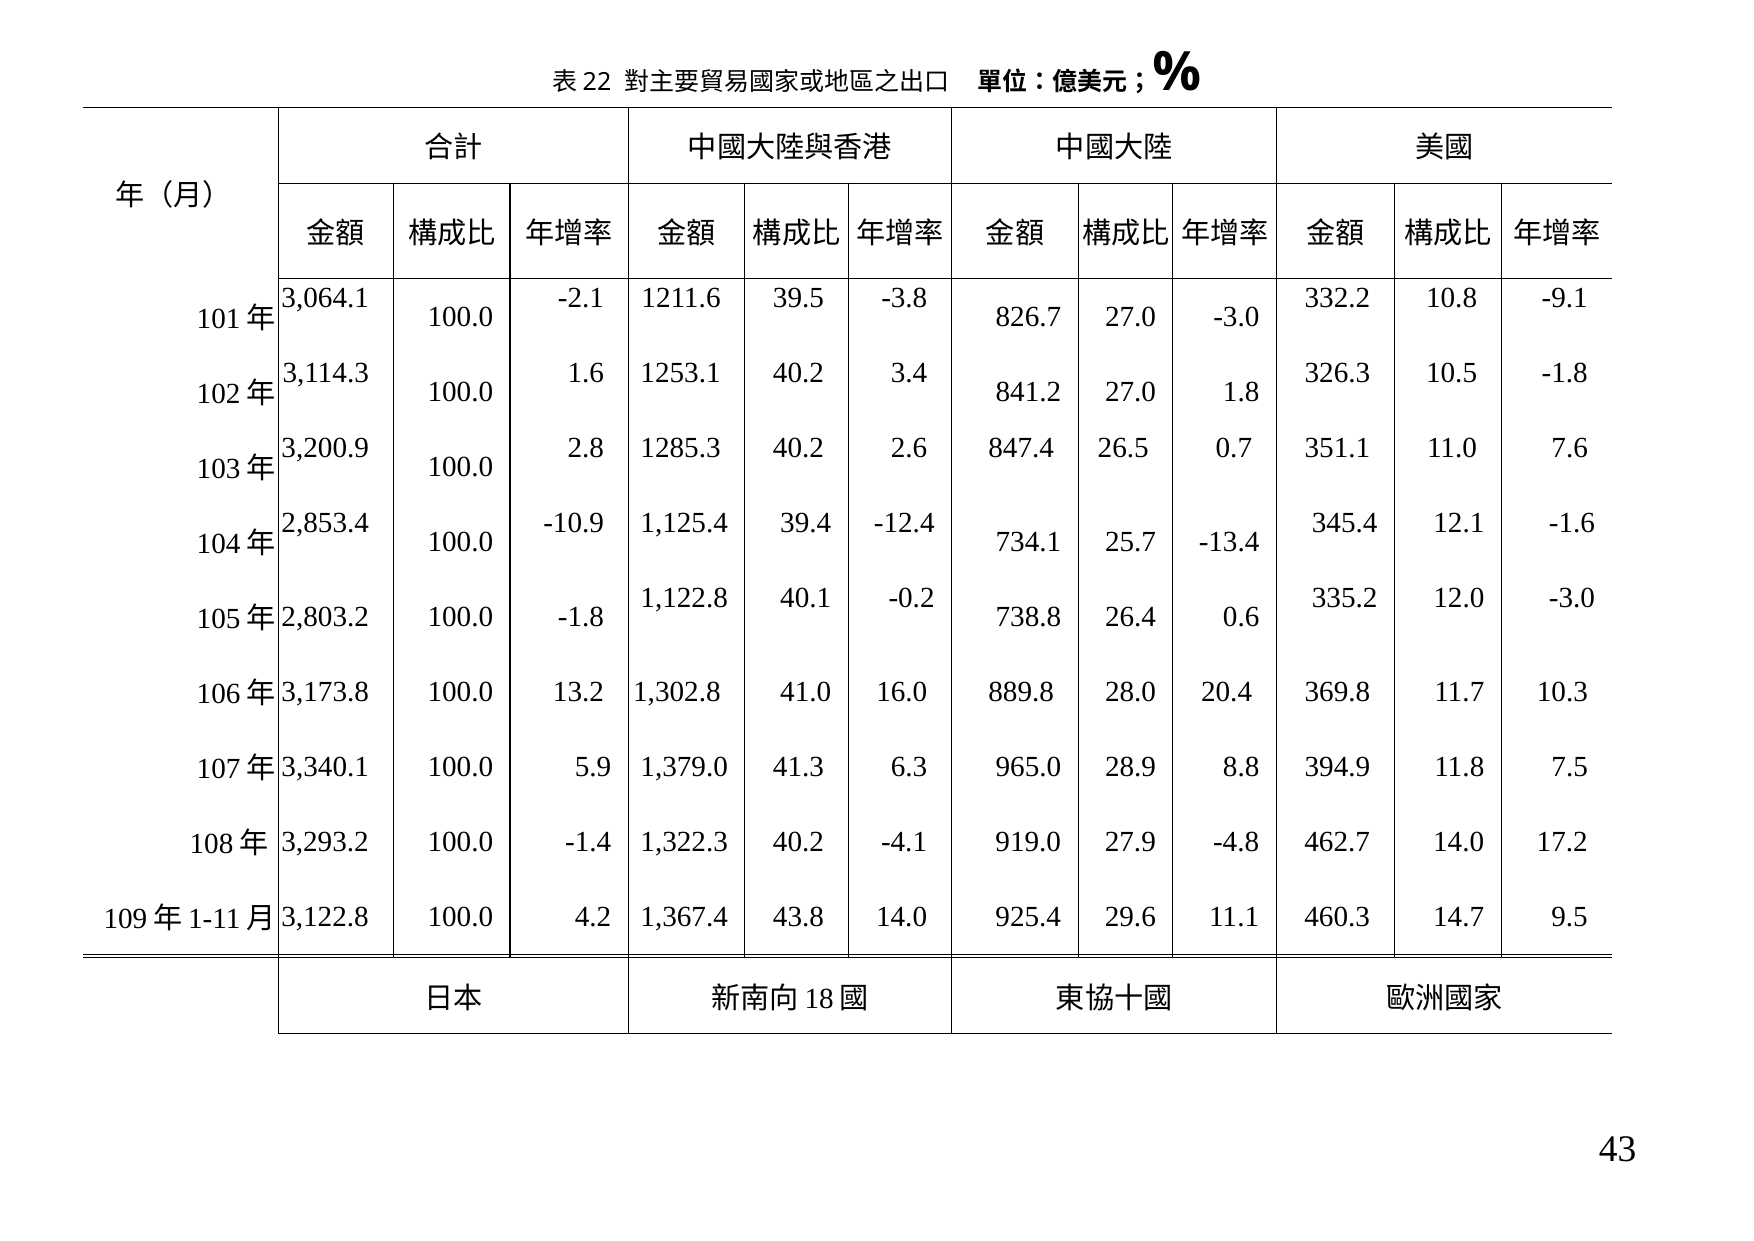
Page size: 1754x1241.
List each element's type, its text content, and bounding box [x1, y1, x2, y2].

table_cell 12.1 [1395, 504, 1501, 578]
table_cell 16.0 [849, 654, 951, 728]
table_cell 20.4 [1173, 654, 1276, 728]
table_cell -9.1 [1502, 279, 1612, 353]
table_cell 734.1 [952, 504, 1078, 578]
table_header 美國 [1277, 108, 1612, 183]
table_cell 100.0 [394, 279, 509, 353]
table_cell 104年 [83, 504, 278, 578]
table_cell 41.3 [745, 729, 848, 803]
table_cell 462.7 [1277, 804, 1394, 878]
table_header 中國大陸與香港 [629, 108, 951, 183]
table_cell 101年 [83, 278, 278, 353]
table_cell 3,173.8 [279, 654, 393, 728]
table_cell 102年 [83, 354, 278, 428]
table_cell 2.6 [849, 429, 951, 503]
table_cell 年增率 [511, 184, 628, 277]
table_cell 100.0 [394, 879, 509, 953]
table_cell 4.2 [511, 879, 628, 953]
table_cell 0.6 [1173, 579, 1276, 653]
table_cell -3.8 [849, 279, 951, 353]
table_cell 1285.3 [629, 429, 744, 503]
table_cell -1.8 [511, 579, 628, 653]
table_cell 日本 [279, 958, 628, 1033]
table_header 年（月） [83, 108, 278, 277]
table_cell 1,379.0 [629, 729, 744, 803]
table_cell 構成比 [394, 184, 509, 277]
table_cell 5.9 [511, 729, 628, 803]
table_cell 26.4 [1079, 579, 1172, 653]
table_cell -3.0 [1173, 279, 1276, 353]
table_cell 年增率 [1502, 184, 1612, 277]
table_cell 11.1 [1173, 879, 1276, 953]
table_cell 100.0 [394, 729, 509, 803]
table_cell 29.6 [1079, 879, 1172, 953]
table_cell 25.7 [1079, 504, 1172, 578]
table_cell 1,322.3 [629, 804, 744, 878]
table_cell 3,293.2 [279, 804, 393, 878]
table_cell 1,302.8 [629, 654, 744, 728]
table_cell 925.4 [952, 879, 1078, 953]
table_cell 28.9 [1079, 729, 1172, 803]
table_cell 889.8 [952, 654, 1078, 728]
table_cell 14.0 [1395, 804, 1501, 878]
table_cell 1.8 [1173, 354, 1276, 428]
table_cell 金額 [279, 184, 393, 277]
table_cell 2.8 [511, 429, 628, 503]
table_cell 11.8 [1395, 729, 1501, 803]
table_cell 14.7 [1395, 879, 1501, 953]
table_cell 27.9 [1079, 804, 1172, 878]
table_cell 8.8 [1173, 729, 1276, 803]
table_cell 東協十國 [952, 958, 1276, 1033]
table_cell 27.0 [1079, 279, 1172, 353]
table_cell -4.8 [1173, 804, 1276, 878]
table_cell 3.4 [849, 354, 951, 428]
table_cell 7.6 [1502, 429, 1612, 503]
table_header 中國大陸 [952, 108, 1276, 183]
table_cell 13.2 [511, 654, 628, 728]
table_cell 100.0 [394, 654, 509, 728]
table_cell -2.1 [511, 279, 628, 353]
table_cell 11.7 [1395, 654, 1501, 728]
table_cell 43.8 [745, 879, 848, 953]
table_cell 11.0 [1395, 429, 1501, 503]
table_cell -0.2 [849, 579, 951, 653]
table_cell 1,125.4 [629, 504, 744, 578]
table_cell 460.3 [1277, 879, 1394, 953]
table_cell 369.8 [1277, 654, 1394, 728]
table_cell 構成比 [1079, 184, 1172, 277]
table_cell 1211.6 [629, 279, 744, 353]
table_cell 103年 [83, 429, 278, 503]
table_cell 27.0 [1079, 354, 1172, 428]
table_cell 3,114.3 [279, 354, 393, 428]
table_cell 106年 [83, 654, 278, 728]
table_cell 40.2 [745, 429, 848, 503]
table_cell 100.0 [394, 804, 509, 878]
table_cell 17.2 [1502, 804, 1612, 878]
table_cell 738.8 [952, 579, 1078, 653]
table_cell 14.0 [849, 879, 951, 953]
table_cell 金額 [952, 184, 1078, 277]
table_cell 841.2 [952, 354, 1078, 428]
table_cell 2,803.2 [279, 579, 393, 653]
table_cell 0.7 [1173, 429, 1276, 503]
table_cell 919.0 [952, 804, 1078, 878]
table_cell 2,853.4 [279, 504, 393, 578]
table_cell 100.0 [394, 354, 509, 428]
table_cell -12.4 [849, 504, 951, 578]
table_cell 新南向18國 [629, 958, 951, 1033]
table_cell -3.0 [1502, 579, 1612, 653]
table_cell 10.3 [1502, 654, 1612, 728]
table_cell 1.6 [511, 354, 628, 428]
table_cell 年增率 [849, 184, 951, 277]
table_cell 108年 [83, 804, 278, 878]
table_cell 10.5 [1395, 354, 1501, 428]
table_cell 1,367.4 [629, 879, 744, 953]
table_cell 40.1 [745, 579, 848, 653]
table_cell 7.5 [1502, 729, 1612, 803]
table_cell 金額 [629, 184, 744, 277]
table_header 合計 [279, 108, 628, 183]
table_cell -1.6 [1502, 504, 1612, 578]
table_cell 1,122.8 [629, 579, 744, 653]
table_cell 1253.1 [629, 354, 744, 428]
table_cell 歐洲國家 [1277, 958, 1612, 1033]
table_cell 28.0 [1079, 654, 1172, 728]
table_cell -4.1 [849, 804, 951, 878]
subtitle 表22 對主要貿易國家或地區之出口 單位：億美元；% [59, 32, 1636, 107]
table_cell 年增率 [1173, 184, 1276, 277]
table_cell 3,122.8 [279, 879, 393, 953]
table_cell 965.0 [952, 729, 1078, 803]
table_cell 構成比 [1395, 184, 1501, 277]
table_cell 9.5 [1502, 879, 1612, 953]
table_cell 41.0 [745, 654, 848, 728]
table_cell 40.2 [745, 804, 848, 878]
table_cell 39.5 [745, 279, 848, 353]
table_cell 394.9 [1277, 729, 1394, 803]
table_cell 109年1-11月 [83, 879, 278, 953]
table_cell 6.3 [849, 729, 951, 803]
table_cell 12.0 [1395, 579, 1501, 653]
table_cell 107年 [83, 729, 278, 803]
table_cell 100.0 [394, 429, 509, 503]
table_cell 326.3 [1277, 354, 1394, 428]
table_cell 105年 [83, 579, 278, 653]
table_cell 335.2 [1277, 579, 1394, 653]
table_cell 39.4 [745, 504, 848, 578]
table_cell -10.9 [511, 504, 628, 578]
table_cell 847.4 [952, 429, 1078, 503]
table_cell 351.1 [1277, 429, 1394, 503]
table_cell 40.2 [745, 354, 848, 428]
table_cell 826.7 [952, 279, 1078, 353]
table_cell -1.8 [1502, 354, 1612, 428]
table_cell 3,200.9 [279, 429, 393, 503]
table_cell 3,340.1 [279, 729, 393, 803]
table_cell 26.5 [1079, 429, 1172, 503]
table_cell 332.2 [1277, 279, 1394, 353]
table_cell 10.8 [1395, 279, 1501, 353]
table_cell 構成比 [745, 184, 848, 277]
table_cell 100.0 [394, 579, 509, 653]
table_cell 金額 [1277, 184, 1394, 277]
table_cell 345.4 [1277, 504, 1394, 578]
table_cell -1.4 [511, 804, 628, 878]
table_cell -13.4 [1173, 504, 1276, 578]
table_cell 3,064.1 [279, 279, 393, 353]
table_cell [83, 958, 278, 1033]
table_cell 100.0 [394, 504, 509, 578]
